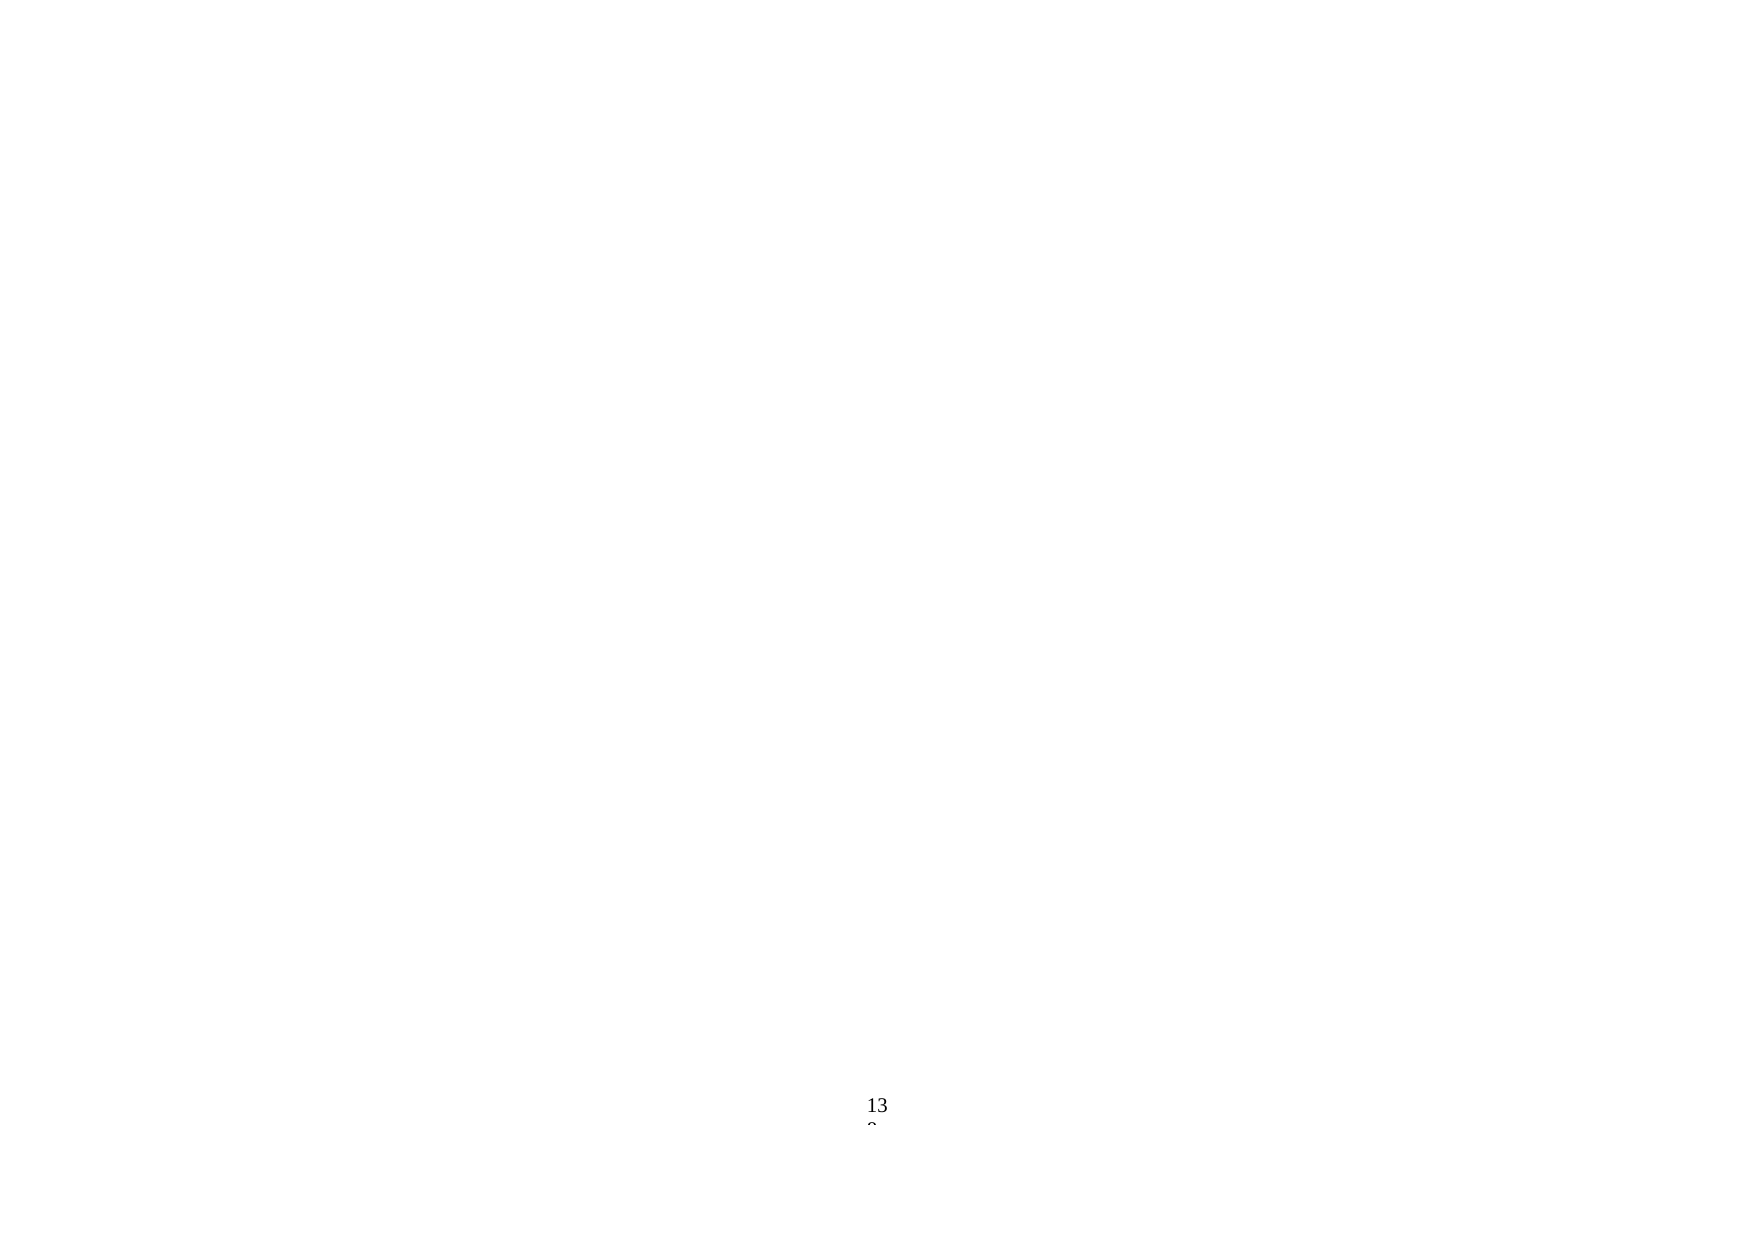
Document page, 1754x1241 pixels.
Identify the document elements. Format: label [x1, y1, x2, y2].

table_cell [1401, 303, 1468, 865]
table_cell [1043, 303, 1401, 865]
table_cell [786, 303, 1043, 865]
table_cell [151, 303, 786, 865]
table_cell [1468, 303, 1606, 865]
